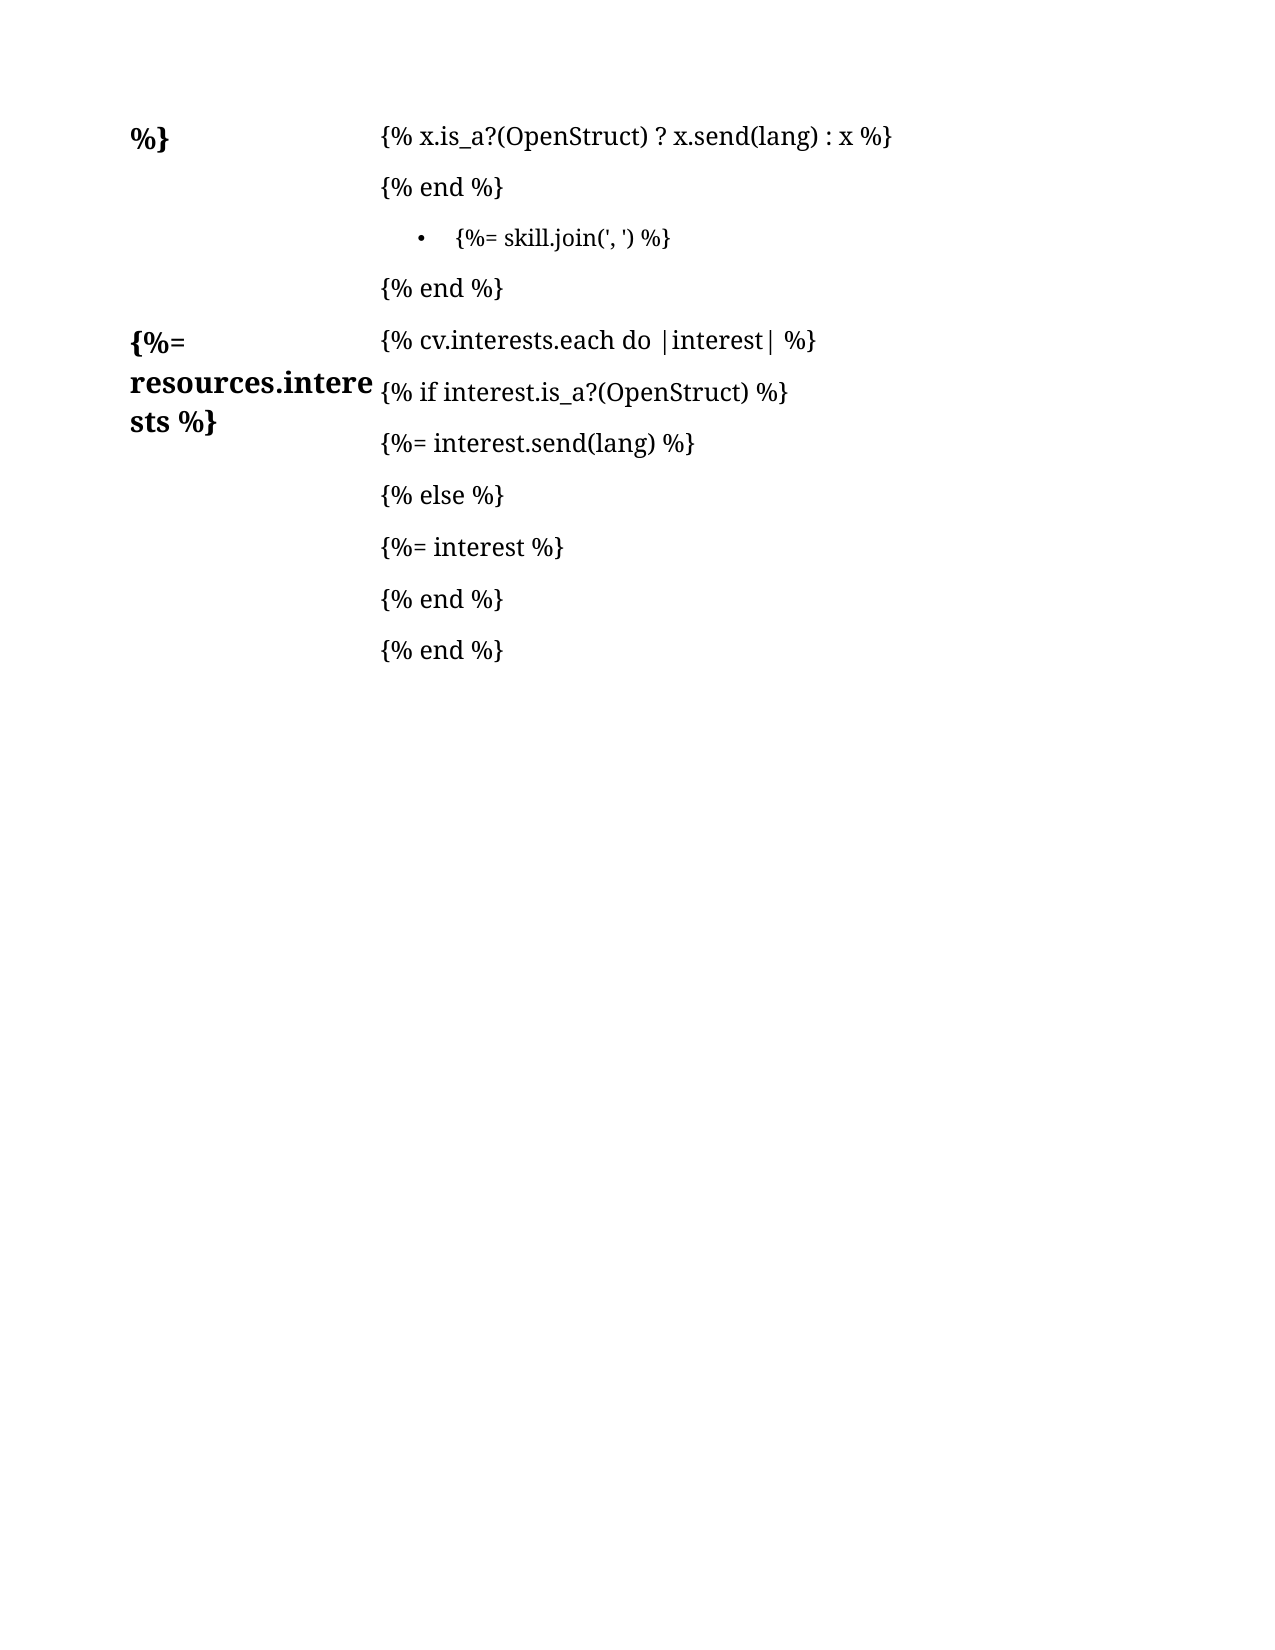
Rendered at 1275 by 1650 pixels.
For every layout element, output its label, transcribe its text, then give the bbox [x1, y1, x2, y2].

table_cell {% cv.interests.each do |interest| %} {% if interest.is_a?(OpenStruct) %} {%= interest.send(lang) %} {% else %} {%= interest %} {% end %} {% end %} [380, 323, 1157, 685]
table_cell {%= resources.interests %} [118, 323, 380, 685]
table_cell %} [118, 118, 380, 322]
table_cell {% x.is_a?(OpenStruct) ? x.send(lang) : x %} {% end %} {%= skill.join(', ') %} {% end %} [380, 118, 1157, 322]
